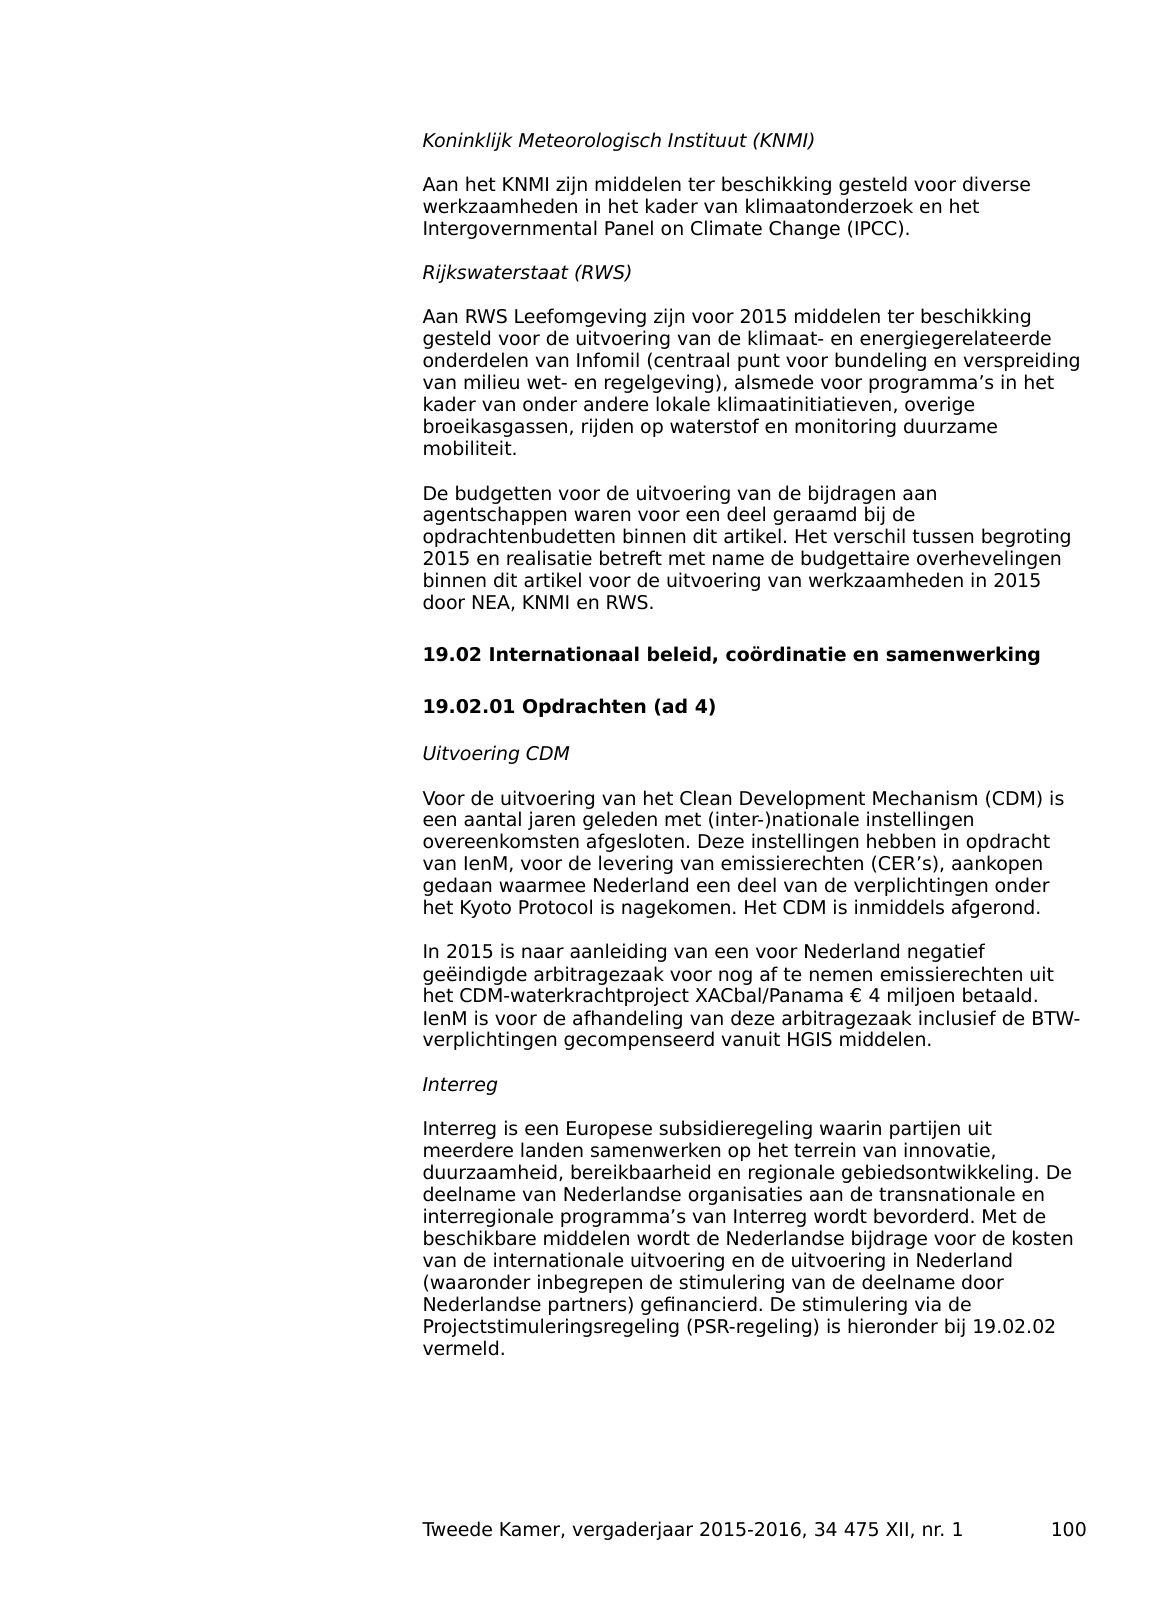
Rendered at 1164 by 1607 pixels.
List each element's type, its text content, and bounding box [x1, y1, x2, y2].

text Voor de uitvoering van het Clean Development Mechanism (CDM) is een aantal jaren geleden met (inter-)nationale instellingen overeenkomsten afgesloten. Deze instellingen hebben in opdracht van IenM, voor de levering van emissierechten (CER’s), aankopen gedaan waarmee Nederland een deel van de verplichtingen onder het Kyoto Protocol is nagekomen. Het CDM is inmiddels afgerond. [422, 787, 1087, 919]
subtitle Koninklijk Meteorologisch Instituut (KNMI) [422, 130, 1087, 152]
text Interreg is een Europese subsidieregeling waarin partijen uit meerdere landen samenwerken op het terrein van innovatie, duurzaamheid, bereikbaarheid en regionale gebiedsontwikkeling. De deelname van Nederlandse organisaties aan de transnationale en interregionale programma’s van Interreg wordt bevorderd. Met de beschikbare middelen wordt de Nederlandse bijdrage voor de kosten van de internationale uitvoering en de uitvoering in Nederland (waaronder inbegrepen de stimulering van de deelname door Nederlandse partners) gefinancierd. De stimulering via de Projectstimuleringsregeling (PSR-regeling) is hieronder bij 19.02.02 vermeld. [422, 1118, 1087, 1359]
text Aan het KNMI zijn middelen ter beschikking gesteld voor diverse werkzaamheden in het kader van klimaatonderzoek en het Intergovernmental Panel on Climate Change (IPCC). [422, 174, 1087, 240]
text In 2015 is naar aanleiding van een voor Nederland negatief geëindigde arbitragezaak voor nog af te nemen emissierechten uit het CDM-waterkrachtproject XACbal/Panama € 4 miljoen betaald. IenM is voor de afhandeling van deze arbitragezaak inclusief de BTW-verplichtingen gecompenseerd vanuit HGIS middelen. [422, 941, 1087, 1051]
subtitle Rijkswaterstaat (RWS) [422, 262, 1087, 284]
subtitle Uitvoering CDM [422, 743, 1087, 765]
text Aan RWS Leefomgeving zijn voor 2015 middelen ter beschikking gesteld voor de uitvoering van de klimaat- en energiegerelateerde onderdelen van Infomil (centraal punt voor bundeling en verspreiding van milieu wet- en regelgeving), alsmede voor programma’s in het kader van onder andere lokale klimaatinitiatieven, overige broeikasgassen, rijden op waterstof en monitoring duurzame mobiliteit. [422, 306, 1087, 460]
text De budgetten voor de uitvoering van de bijdragen aan agentschappen waren voor een deel geraamd bij de opdrachtenbudetten binnen dit artikel. Het verschil tussen begroting 2015 en realisatie betreft met name de budgettaire overhevelingen binnen dit artikel voor de uitvoering van werkzaamheden in 2015 door NEA, KNMI en RWS. [422, 482, 1087, 614]
subtitle 19.02.01 Opdrachten (ad 4) [422, 696, 1087, 718]
subtitle 19.02 Internationaal beleid, coördinatie en samenwerking [422, 644, 1087, 666]
subtitle Interreg [422, 1073, 1087, 1096]
